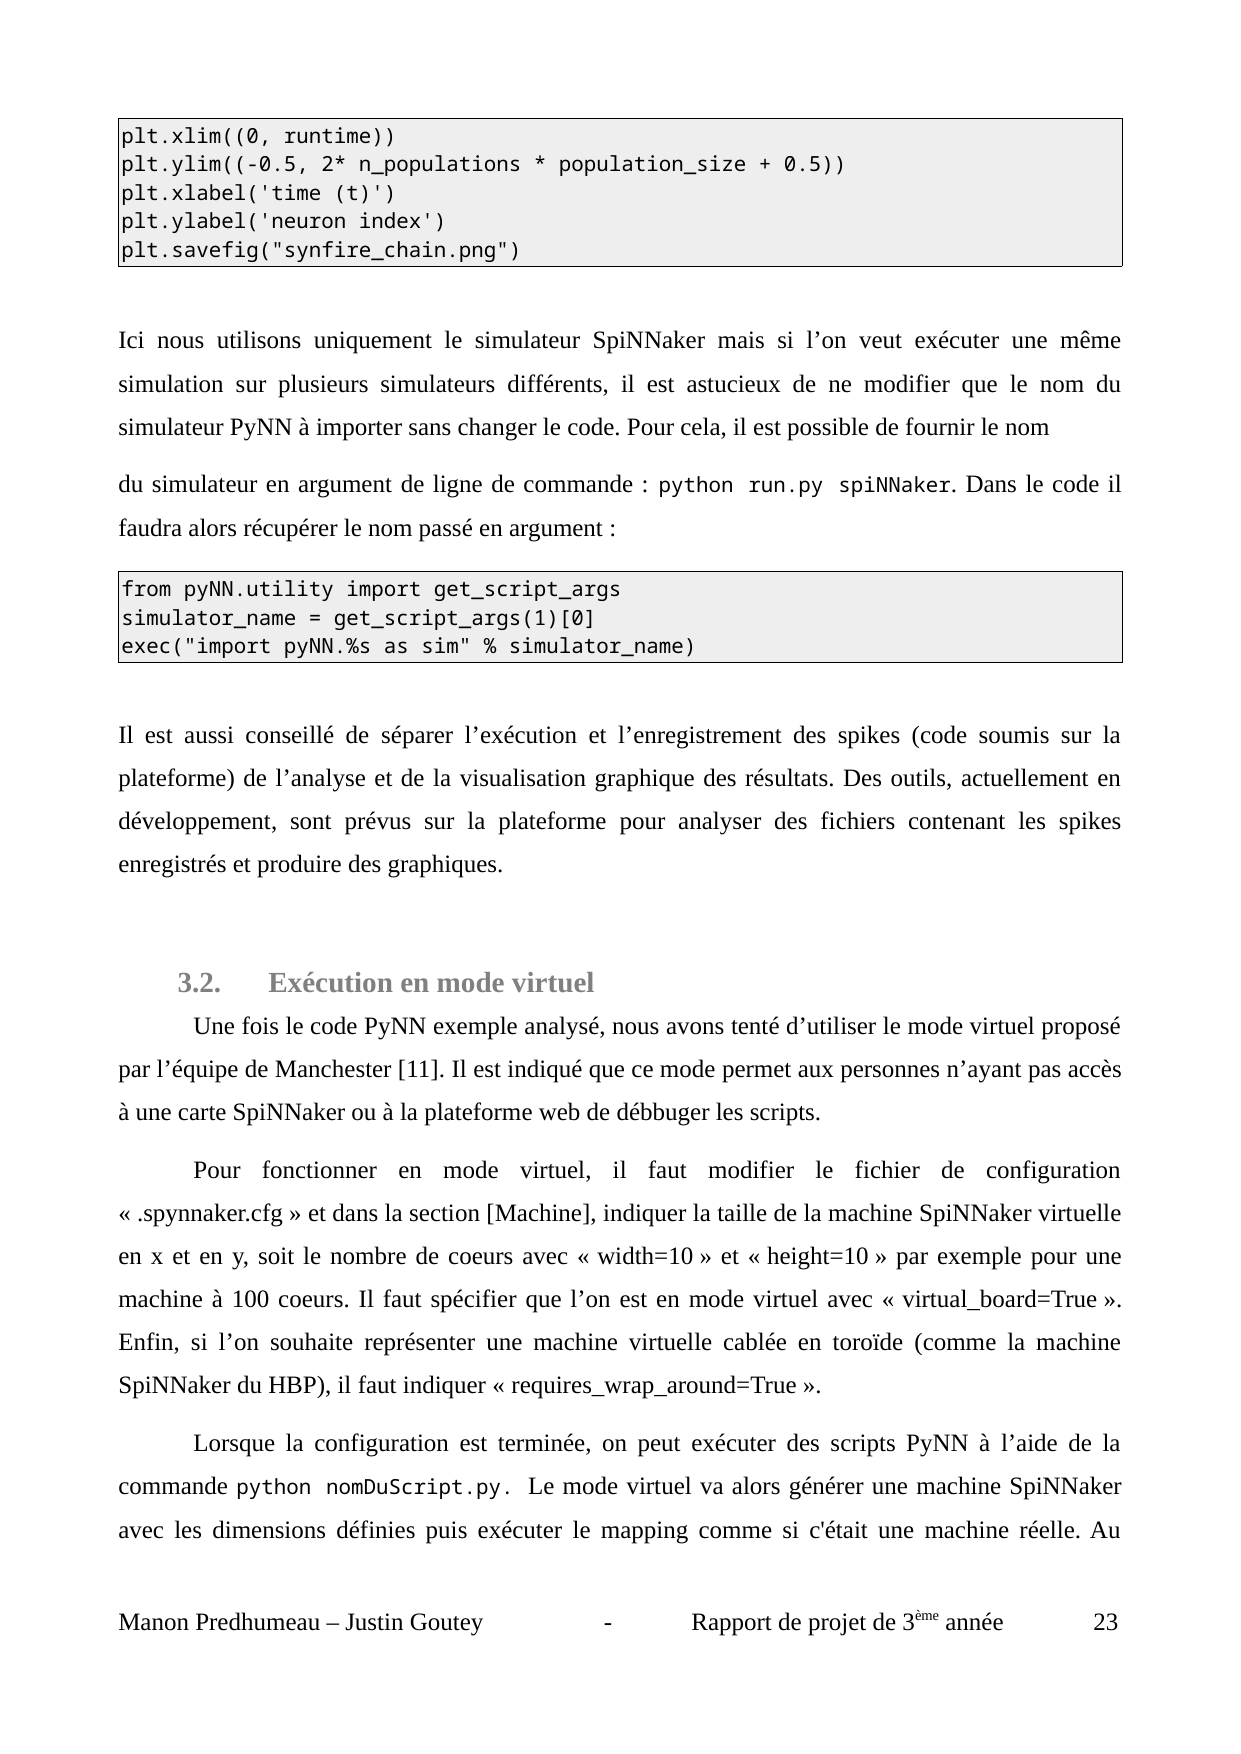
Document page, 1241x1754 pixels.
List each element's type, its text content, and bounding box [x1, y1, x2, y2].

text plt.ylabel('neuron index') [119, 203, 1122, 232]
text plt.xlabel('time (t)') [119, 175, 1122, 203]
text plt.xlim((0, runtime)) [119, 119, 1122, 147]
text Lorsque la configuration est terminée, on peut exécuter des scripts PyNN à l’aide de la commande python nomDuScript.py. Le mode virtuel va alors générer une machine SpiNNaker avec les dimensions définies puis exécuter le mapping comme si c'était une machine réelle. Au [118, 1428, 1122, 1544]
text Ici nous utilisons uniquement le simulateur SpiNNaker mais si l’on veut exécuter une même simulation sur plusieurs simulateurs différents, il est astucieux de ne modifier que le nom du simulateur PyNN à importer sans changer le code. Pour cela, il est possible de fournir le nom [118, 326, 1122, 441]
text plt.savefig("synfire_chain.png") [119, 232, 1122, 266]
text from pyNN.utility import get_script_args [119, 572, 1122, 599]
subtitle Exécution en mode virtuel [177, 965, 1122, 998]
text exec("import pyNN.%s as sim" % simulator_name) [119, 628, 1122, 662]
text plt.ylim((-0.5, 2* n_populations * population_size + 0.5)) [119, 147, 1122, 175]
text Pour fonctionner en mode virtuel, il faut modifier le fichier de configuration « .spynnaker.cfg » et dans la section [Machine], indiquer la taille de la machine SpiNNaker virtuelle en x et en y, soit le nombre de coeurs avec « width=10 » et « height=10 » par exemple pour une machine à 100 coeurs. Il faut spécifier que l’on est en mode virtuel avec « virtual_board=True ». Enfin, si l’on souhaite représenter une machine virtuelle cablée en toroïde (comme la machine SpiNNaker du HBP), il faut indiquer « requires_wrap_around=True ». [118, 1155, 1122, 1399]
text simulator_name = get_script_args(1)[0] [119, 599, 1122, 628]
text du simulateur en argument de ligne de commande : python run.py spiNNaker. Dans le code il faudra alors récupérer le nom passé en argument : [118, 469, 1122, 542]
text Une fois le code PyNN exemple analysé, nous avons tenté d’utiliser le mode virtuel proposé par l’équipe de Manchester [11]. Il est indiqué que ce mode permet aux personnes n’ayant pas accès à une carte SpiNNaker ou à la plateforme web de débbuger les scripts. [118, 1011, 1122, 1126]
text Il est aussi conseillé de séparer l’exécution et l’enregistrement des spikes (code soumis sur la plateforme) de l’analyse et de la visualisation graphique des résultats. Des outils, actuellement en développement, sont prévus sur la plateforme pour analyser des fichiers contenant les spikes enregistrés et produire des graphiques. [118, 720, 1122, 878]
